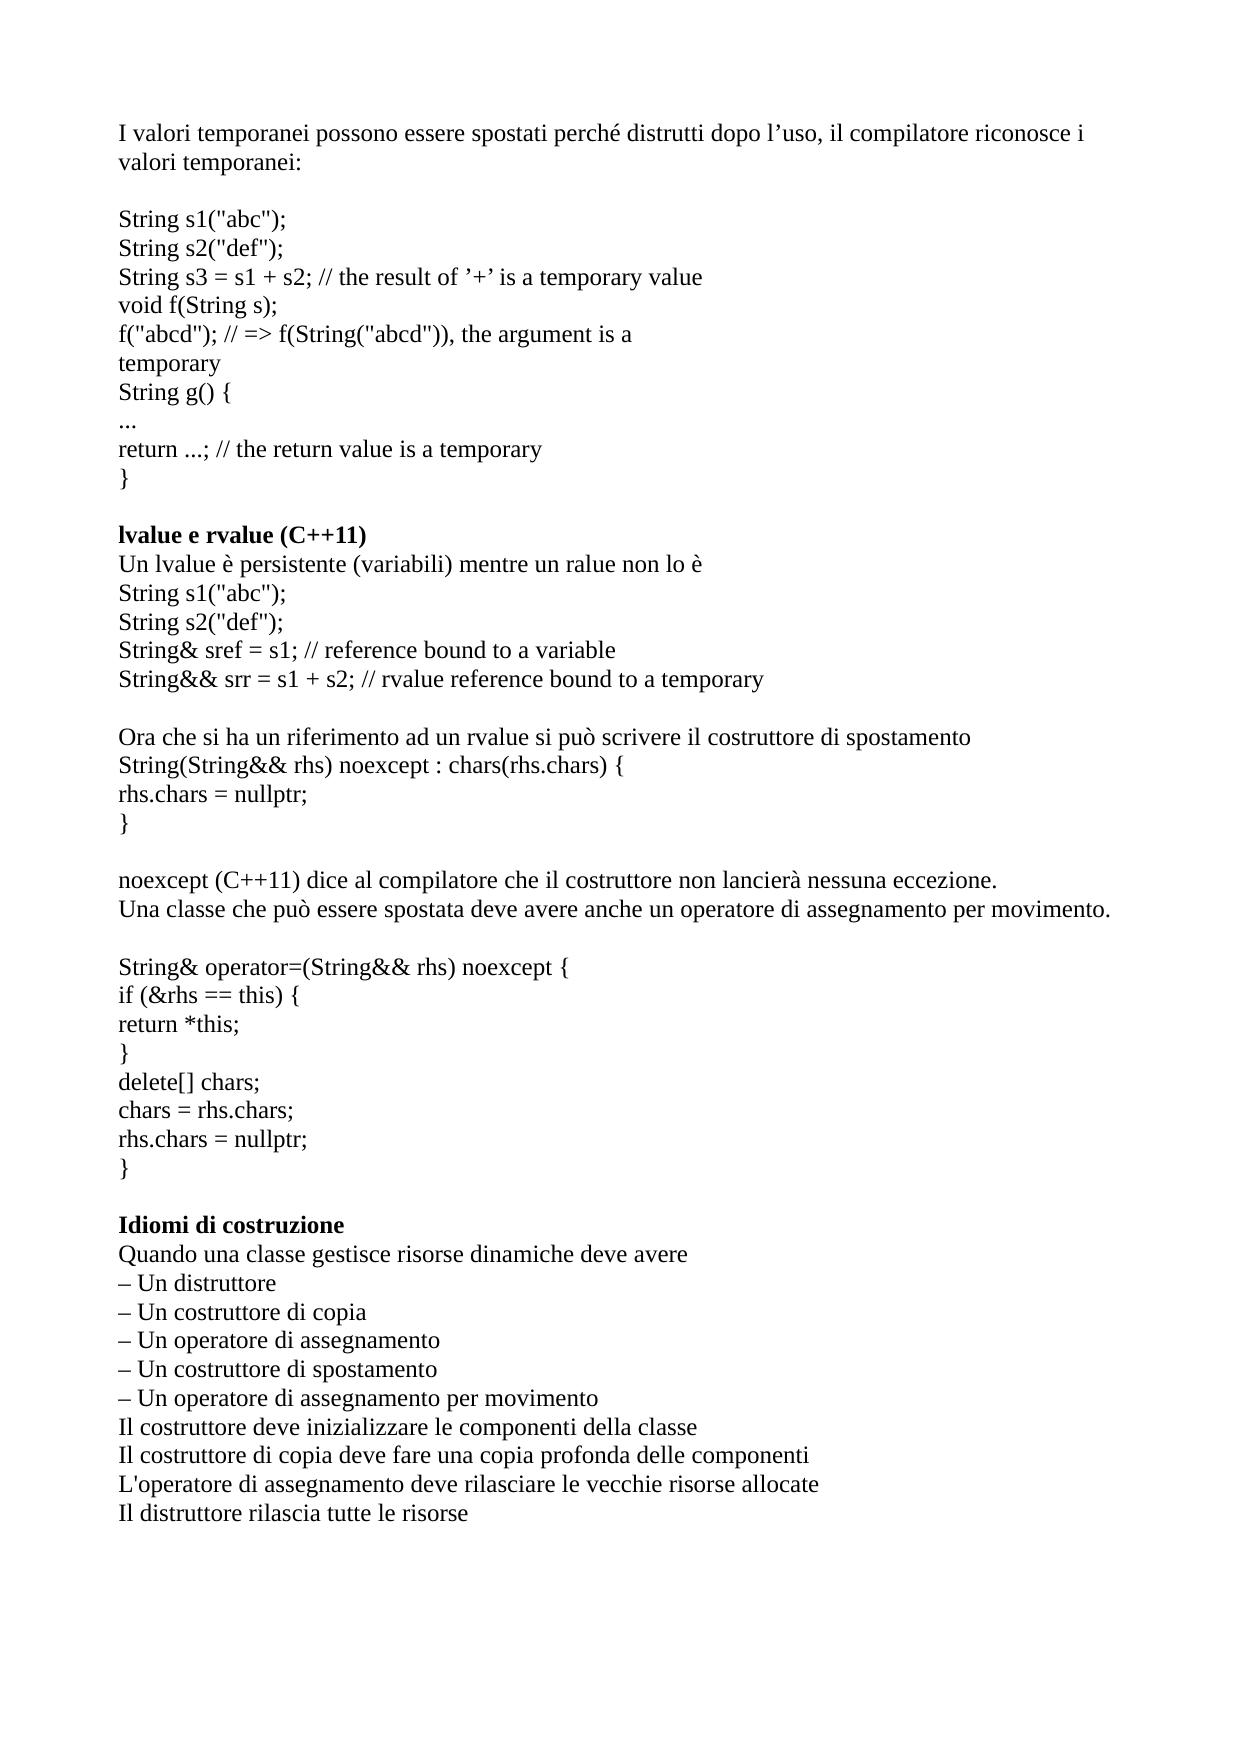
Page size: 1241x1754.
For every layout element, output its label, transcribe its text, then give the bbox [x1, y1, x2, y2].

text f("abcd"); // => f(String("abcd")), the argument is a [118, 319, 1122, 348]
text String s2("def"); [118, 607, 1122, 636]
text chars = rhs.chars; [118, 1096, 1122, 1124]
text String&& srr = s1 + s2; // rvalue reference bound to a temporary [118, 664, 1122, 693]
text Il costruttore deve inizializzare le componenti della classe [118, 1412, 1122, 1441]
text if (&rhs == this) { [118, 981, 1122, 1009]
text String s2("def"); [118, 233, 1122, 262]
text String s1("abc"); [118, 578, 1122, 607]
text Ora che si ha un riferimento ad un rvalue si può scrivere il costruttore di spostamento [118, 722, 1122, 751]
text – Un costruttore di copia [118, 1297, 1122, 1326]
text – Un distruttore [118, 1268, 1122, 1297]
text } [118, 1153, 1122, 1182]
text } [118, 808, 1122, 837]
text String& sref = s1; // reference bound to a variable [118, 636, 1122, 664]
text temporary [118, 348, 1122, 377]
text delete[] chars; [118, 1067, 1122, 1096]
text return *this; [118, 1009, 1122, 1038]
text Una classe che può essere spostata deve avere anche un operatore di assegnamento per movimento. [118, 894, 1122, 923]
text } [118, 463, 1122, 492]
text return ...; // the return value is a temporary [118, 434, 1122, 463]
text Quando una classe gestisce risorse dinamiche deve avere [118, 1239, 1122, 1268]
text lvalue e rvalue (C++11) [118, 521, 1122, 549]
text rhs.chars = nullptr; [118, 779, 1122, 808]
text Il distruttore rilascia tutte le risorse [118, 1498, 1122, 1527]
text Idiomi di costruzione [118, 1211, 1122, 1239]
text – Un operatore di assegnamento [118, 1326, 1122, 1354]
text String s1("abc"); [118, 204, 1122, 233]
text – Un operatore di assegnamento per movimento [118, 1383, 1122, 1412]
text String& operator=(String&& rhs) noexcept { [118, 952, 1122, 981]
text – Un costruttore di spostamento [118, 1354, 1122, 1383]
text ... [118, 406, 1122, 434]
text I valori temporanei possono essere spostati perché distrutti dopo l’uso, il compilatore riconosce i valori temporanei: [118, 118, 1122, 176]
text L'operatore di assegnamento deve rilasciare le vecchie risorse allocate [118, 1469, 1122, 1498]
text String s3 = s1 + s2; // the result of ’+’ is a temporary value [118, 262, 1122, 291]
text Un lvalue è persistente (variabili) mentre un ralue non lo è [118, 549, 1122, 578]
text void f(String s); [118, 291, 1122, 319]
text } [118, 1038, 1122, 1067]
text String g() { [118, 377, 1122, 406]
text rhs.chars = nullptr; [118, 1124, 1122, 1153]
text String(String&& rhs) noexcept : chars(rhs.chars) { [118, 751, 1122, 779]
text Il costruttore di copia deve fare una copia profonda delle componenti [118, 1441, 1122, 1469]
text noexcept (C++11) dice al compilatore che il costruttore non lancierà nessuna eccezione. [118, 866, 1122, 894]
